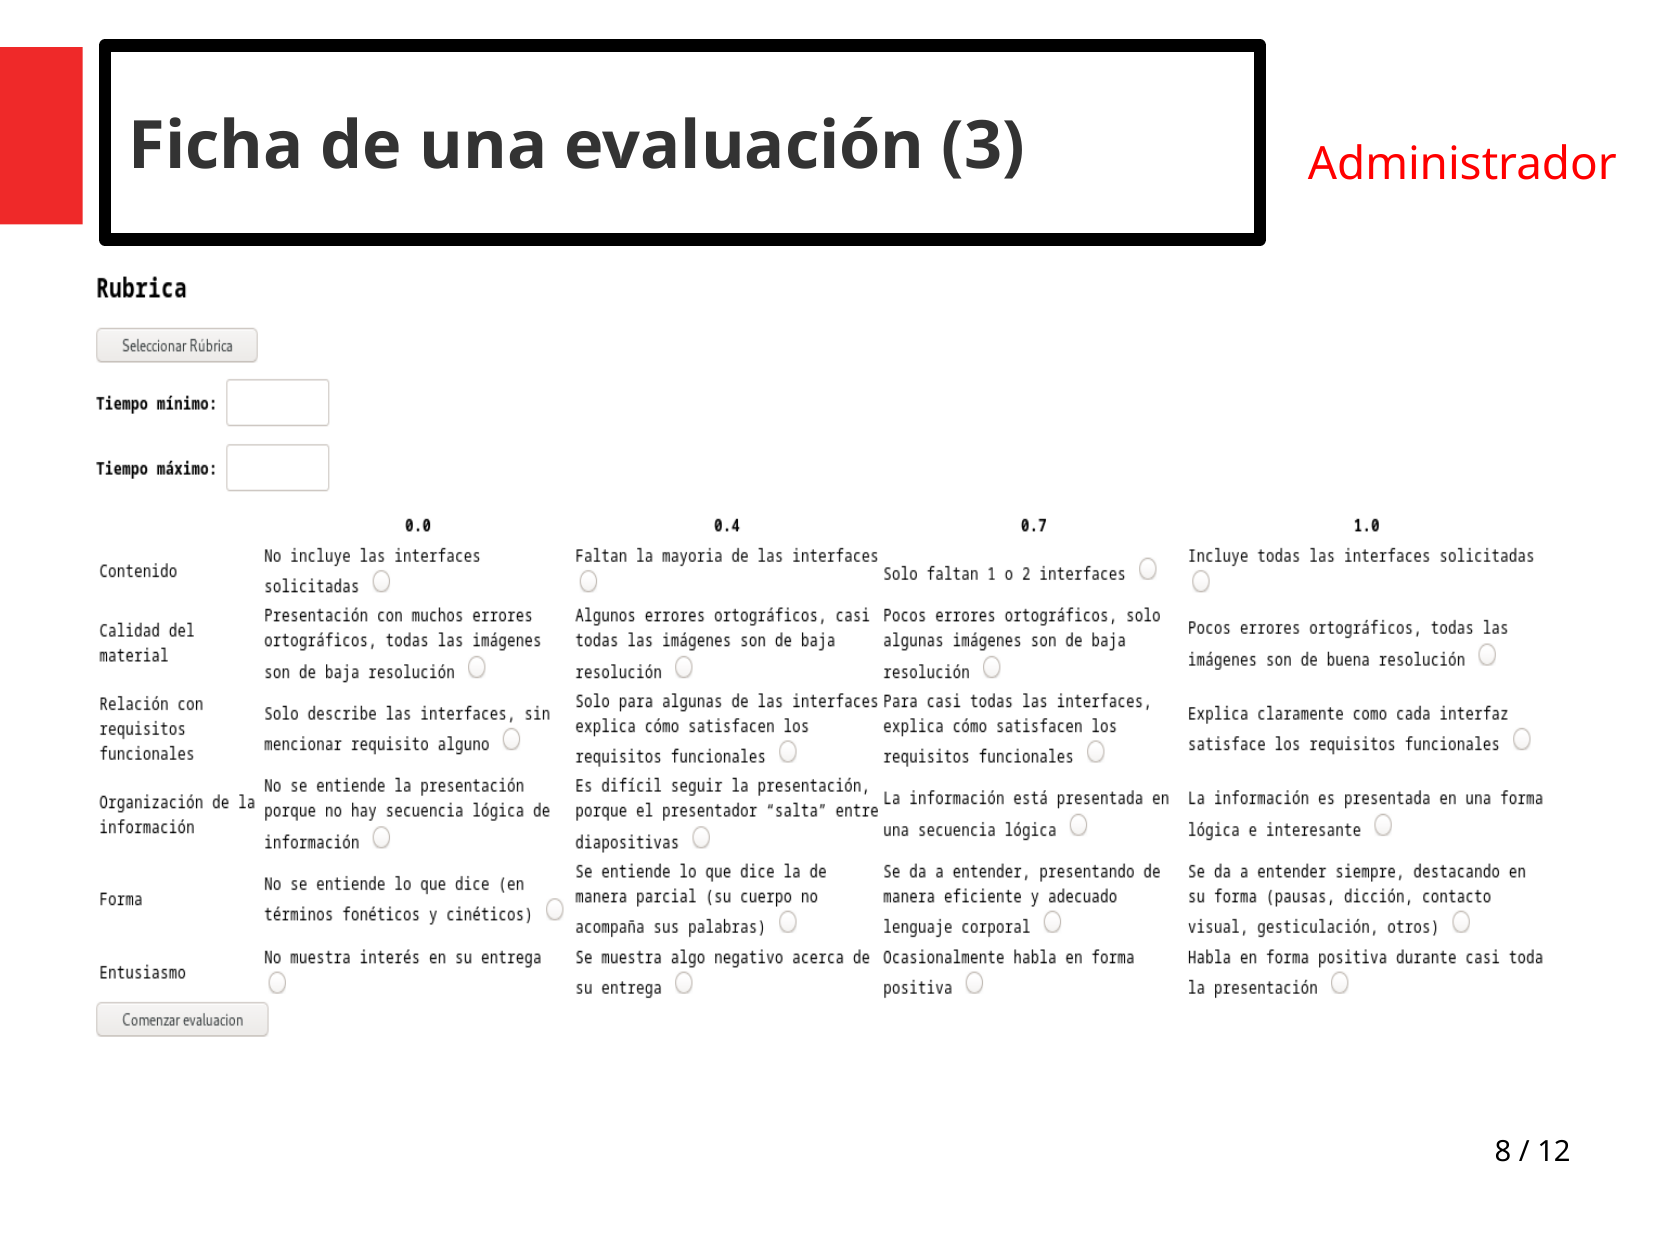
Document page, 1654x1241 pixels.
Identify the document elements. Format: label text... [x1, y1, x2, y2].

picture [93, 263, 1549, 1041]
text_box Administrador [1266, 60, 1654, 241]
title Ficha de una evaluación (3) [105, 45, 1261, 240]
